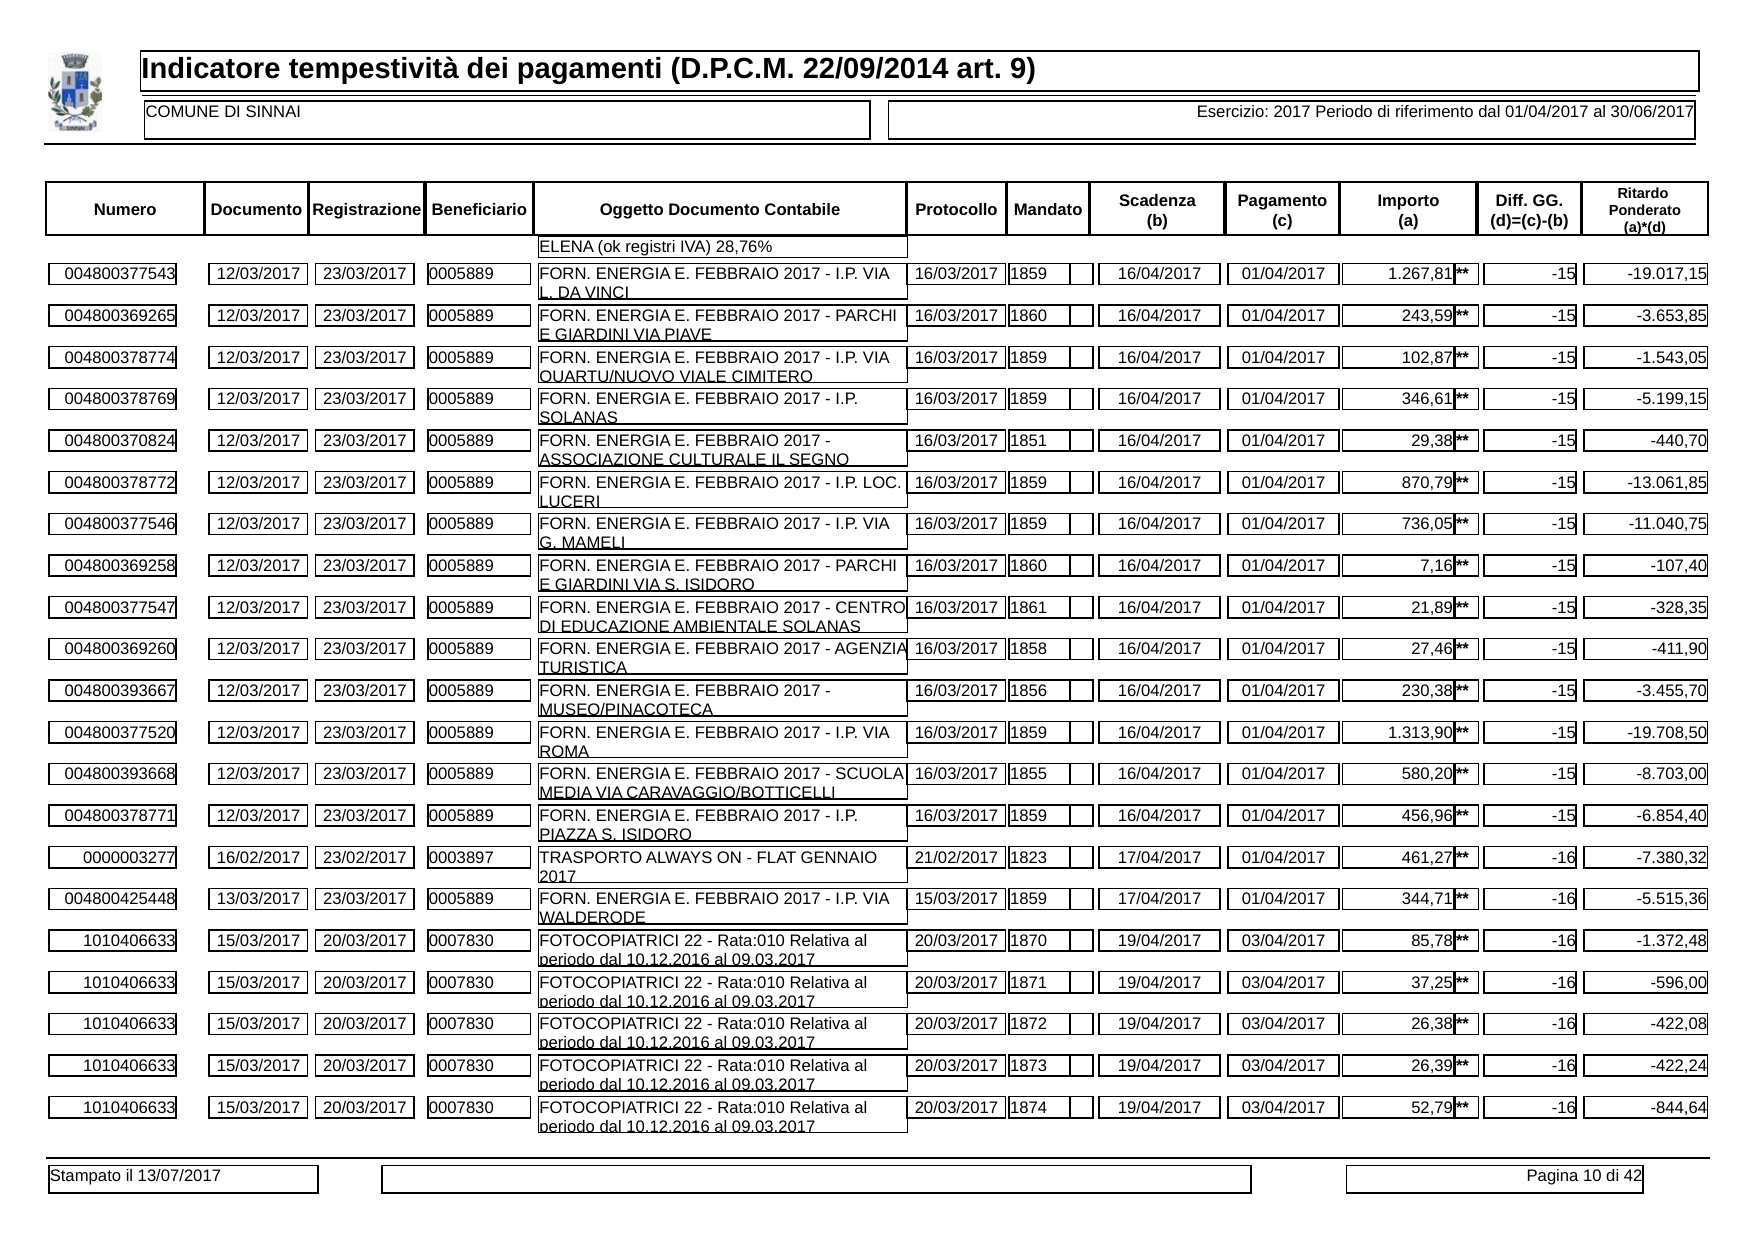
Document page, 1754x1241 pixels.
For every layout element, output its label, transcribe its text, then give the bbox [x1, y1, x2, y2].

text 0005889 [429, 347, 530, 367]
text 16/04/2017 [1100, 389, 1219, 408]
text 004800369265 [50, 306, 175, 325]
text 456,96 [1343, 806, 1453, 825]
text -16 [1485, 972, 1575, 992]
text 0000003277 [50, 847, 175, 867]
text FORN. ENERGIA E. FEBBRAIO 2017 - ASSOCIAZIONE CULTURALE IL SEGNO [539, 431, 907, 465]
text 20/03/2017 [908, 931, 1005, 950]
text 0007830 [429, 1014, 530, 1033]
text 03/04/2017 [1229, 1014, 1338, 1033]
text FOTOCOPIATRICI 22 - Rata:010 Relativa al periodo dal 10.12.2016 al 09.03.2017 [539, 1056, 907, 1090]
text 20/03/2017 [316, 972, 413, 992]
text 23/03/2017 [316, 431, 413, 450]
text 16/04/2017 [1100, 431, 1219, 450]
text -1.372,48 [1585, 931, 1707, 950]
text 0005889 [429, 597, 530, 617]
text 16/03/2017 [908, 806, 1005, 825]
text 01/04/2017 [1229, 889, 1338, 908]
text 1859 [1010, 722, 1069, 742]
text ELENA (ok registri IVA) 28,76% [539, 237, 907, 256]
text 23/02/2017 [316, 847, 413, 867]
text 23/03/2017 [316, 264, 413, 283]
text 03/04/2017 [1229, 931, 1338, 950]
text 01/04/2017 [1229, 306, 1338, 325]
text 0007830 [429, 1097, 530, 1117]
text 15/03/2017 [210, 1056, 307, 1075]
text 23/03/2017 [316, 306, 413, 325]
text -5.515,36 [1585, 889, 1707, 908]
text 12/03/2017 [210, 681, 307, 700]
text 01/04/2017 [1229, 722, 1338, 742]
text 0005889 [429, 764, 530, 783]
text 23/03/2017 [316, 806, 413, 825]
text 16/03/2017 [908, 264, 1005, 283]
text 243,59 [1343, 306, 1453, 325]
text -16 [1485, 847, 1575, 867]
text COMUNE DI SINNAI [145, 102, 869, 121]
text -15 [1485, 639, 1575, 658]
text 736,05 [1343, 514, 1453, 533]
text 0003897 [429, 847, 530, 867]
text ** [1456, 1056, 1478, 1075]
text 1859 [1010, 472, 1069, 492]
text -15 [1485, 472, 1575, 492]
text 16/03/2017 [908, 389, 1005, 408]
text 01/04/2017 [1229, 347, 1338, 367]
text 23/03/2017 [316, 514, 413, 533]
text 1870 [1010, 931, 1069, 950]
text 01/04/2017 [1229, 472, 1338, 492]
text -107,40 [1585, 556, 1707, 575]
text 23/03/2017 [316, 347, 413, 367]
text Indicatore tempestività dei pagamenti (D.P.C.M. 22/09/2014 art. 9) [141, 52, 1698, 85]
text 19/04/2017 [1100, 972, 1219, 992]
text 12/03/2017 [210, 556, 307, 575]
text 1860 [1010, 556, 1069, 575]
text -16 [1485, 1097, 1575, 1117]
text 26,39 [1343, 1056, 1453, 1075]
text 01/04/2017 [1229, 806, 1338, 825]
text 16/04/2017 [1100, 681, 1219, 700]
text Protocollo [908, 199, 1005, 219]
text 15/03/2017 [210, 972, 307, 992]
text Beneficiario [427, 199, 532, 219]
text 16/04/2017 [1100, 472, 1219, 492]
text -15 [1485, 514, 1575, 533]
text 16/04/2017 [1100, 806, 1219, 825]
text 21/02/2017 [908, 847, 1005, 867]
text FORN. ENERGIA E. FEBBRAIO 2017 - PARCHI E GIARDINI VIA PIAVE [539, 306, 907, 340]
text -16 [1485, 1014, 1575, 1033]
text 20/03/2017 [908, 972, 1005, 992]
text 004800378769 [50, 389, 175, 408]
text 16/04/2017 [1100, 264, 1219, 283]
text 19/04/2017 [1100, 1097, 1219, 1117]
text Oggetto Documento Contabile [535, 199, 905, 219]
text 1851 [1010, 431, 1069, 450]
text 0007830 [429, 972, 530, 992]
text 1010406633 [50, 1056, 175, 1075]
text 16/03/2017 [908, 306, 1005, 325]
text 16/03/2017 [908, 639, 1005, 658]
text 20/03/2017 [908, 1097, 1005, 1117]
text Mandato [1008, 199, 1088, 219]
text FORN. ENERGIA E. FEBBRAIO 2017 - I.P. VIA QUARTU/NUOVO VIALE CIMITERO [539, 347, 907, 382]
text 01/04/2017 [1229, 847, 1338, 867]
text 12/03/2017 [210, 639, 307, 658]
text 16/03/2017 [908, 681, 1005, 700]
text 12/03/2017 [210, 389, 307, 408]
text -15 [1485, 389, 1575, 408]
text 004800393668 [50, 764, 175, 783]
text 004800370824 [50, 431, 175, 450]
text 004800378772 [50, 472, 175, 492]
text Pagina 10 di 42 [1347, 1166, 1642, 1185]
text 346,61 [1343, 389, 1453, 408]
text 1860 [1010, 306, 1069, 325]
text ** [1456, 889, 1478, 908]
text -11.040,75 [1585, 514, 1707, 533]
text 004800393667 [50, 681, 175, 700]
text 580,20 [1343, 764, 1453, 783]
text FOTOCOPIATRICI 22 - Rata:010 Relativa al periodo dal 10.12.2016 al 09.03.2017 [539, 931, 907, 965]
text 16/03/2017 [908, 722, 1005, 742]
text Numero [47, 199, 203, 219]
text 1855 [1010, 764, 1069, 783]
text -6.854,40 [1585, 806, 1707, 825]
text 85,78 [1343, 931, 1453, 950]
text -19.017,15 [1585, 264, 1707, 283]
text ** [1456, 1014, 1478, 1033]
text 0005889 [429, 264, 530, 283]
text 1859 [1010, 389, 1069, 408]
text 7,16 [1343, 556, 1453, 575]
text 27,46 [1343, 639, 1453, 658]
text -422,24 [1585, 1056, 1707, 1075]
text 16/03/2017 [908, 347, 1005, 367]
text -596,00 [1585, 972, 1707, 992]
text ** [1456, 972, 1478, 992]
text 01/04/2017 [1229, 681, 1338, 700]
text 13/03/2017 [210, 889, 307, 908]
text -15 [1485, 347, 1575, 367]
text -15 [1485, 597, 1575, 617]
text Scadenza (b) [1091, 191, 1223, 229]
text 20/03/2017 [316, 1056, 413, 1075]
text 344,71 [1343, 889, 1453, 908]
text 16/04/2017 [1100, 514, 1219, 533]
text -15 [1485, 306, 1575, 325]
text -13.061,85 [1585, 472, 1707, 492]
text 0005889 [429, 514, 530, 533]
text 1010406633 [50, 1014, 175, 1033]
text 37,25 [1343, 972, 1453, 992]
text ** [1456, 597, 1478, 617]
text 12/03/2017 [210, 264, 307, 283]
text ** [1456, 847, 1478, 867]
text -15 [1485, 681, 1575, 700]
text 1858 [1010, 639, 1069, 658]
text 1859 [1010, 264, 1069, 283]
text 0005889 [429, 389, 530, 408]
text 03/04/2017 [1229, 1097, 1338, 1117]
text ** [1456, 556, 1478, 575]
text 102,87 [1343, 347, 1453, 367]
text ** [1456, 264, 1478, 283]
text 0007830 [429, 1056, 530, 1075]
text 01/04/2017 [1229, 639, 1338, 658]
text 20/03/2017 [908, 1056, 1005, 1075]
text 16/03/2017 [908, 431, 1005, 450]
text 12/03/2017 [210, 306, 307, 325]
text -328,35 [1585, 597, 1707, 617]
text -15 [1485, 806, 1575, 825]
text 23/03/2017 [316, 764, 413, 783]
text 16/04/2017 [1100, 639, 1219, 658]
text 16/04/2017 [1100, 556, 1219, 575]
text 004800369258 [50, 556, 175, 575]
text ** [1456, 722, 1478, 742]
text 01/04/2017 [1229, 264, 1338, 283]
text 20/03/2017 [316, 931, 413, 950]
text Esercizio: 2017 Periodo di riferimento dal 01/04/2017 al 30/06/2017 [889, 102, 1694, 121]
text 12/03/2017 [210, 764, 307, 783]
text -19.708,50 [1585, 722, 1707, 742]
text 0005889 [429, 431, 530, 450]
text -15 [1485, 764, 1575, 783]
text 004800425448 [50, 889, 175, 908]
text 01/04/2017 [1229, 597, 1338, 617]
text 1861 [1010, 597, 1069, 617]
text -7.380,32 [1585, 847, 1707, 867]
text ** [1456, 639, 1478, 658]
text 16/04/2017 [1100, 722, 1219, 742]
text 1874 [1010, 1097, 1069, 1117]
text 0005889 [429, 681, 530, 700]
text Ritardo Ponderato (a)*(d) [1583, 185, 1707, 234]
text 23/03/2017 [316, 722, 413, 742]
text ** [1456, 514, 1478, 533]
text 0005889 [429, 306, 530, 325]
text ** [1456, 306, 1478, 325]
text -15 [1485, 556, 1575, 575]
text 15/03/2017 [210, 1014, 307, 1033]
text 20/03/2017 [316, 1097, 413, 1117]
text 1.267,81 [1343, 264, 1453, 283]
text 16/03/2017 [908, 556, 1005, 575]
text 17/04/2017 [1100, 889, 1219, 908]
text 15/03/2017 [210, 1097, 307, 1117]
text 870,79 [1343, 472, 1453, 492]
text 004800377543 [50, 264, 175, 283]
text -5.199,15 [1585, 389, 1707, 408]
text 19/04/2017 [1100, 931, 1219, 950]
text 1856 [1010, 681, 1069, 700]
text FORN. ENERGIA E. FEBBRAIO 2017 - MUSEO/PINACOTECA [539, 681, 907, 715]
text 1010406633 [50, 1097, 175, 1117]
text 01/04/2017 [1229, 389, 1338, 408]
text ** [1456, 1097, 1478, 1117]
text Importo (a) [1341, 191, 1475, 229]
text 23/03/2017 [316, 472, 413, 492]
text 1010406633 [50, 931, 175, 950]
text ** [1456, 347, 1478, 367]
text 0005889 [429, 639, 530, 658]
text 17/04/2017 [1100, 847, 1219, 867]
text FOTOCOPIATRICI 22 - Rata:010 Relativa al periodo dal 10.12.2016 al 09.03.2017 [539, 972, 907, 1007]
text FOTOCOPIATRICI 22 - Rata:010 Relativa al periodo dal 10.12.2016 al 09.03.2017 [539, 1097, 907, 1132]
text 52,79 [1343, 1097, 1453, 1117]
text FORN. ENERGIA E. FEBBRAIO 2017 - I.P. VIA ROMA [539, 722, 907, 757]
text 1871 [1010, 972, 1069, 992]
text -3.653,85 [1585, 306, 1707, 325]
text FORN. ENERGIA E. FEBBRAIO 2017 - I.P. VIA L. DA VINCI [539, 264, 907, 298]
text ** [1456, 764, 1478, 783]
text ** [1456, 431, 1478, 450]
text FORN. ENERGIA E. FEBBRAIO 2017 - PARCHI E GIARDINI VIA S. ISIDORO [539, 556, 907, 590]
text ** [1456, 389, 1478, 408]
text 16/04/2017 [1100, 764, 1219, 783]
text 29,38 [1343, 431, 1453, 450]
text 21,89 [1343, 597, 1453, 617]
text -422,08 [1585, 1014, 1707, 1033]
text 19/04/2017 [1100, 1056, 1219, 1075]
text FORN. ENERGIA E. FEBBRAIO 2017 - I.P. VIA WALDERODE [539, 889, 907, 923]
text 12/03/2017 [210, 806, 307, 825]
text 16/03/2017 [908, 514, 1005, 533]
text 16/03/2017 [908, 764, 1005, 783]
text -16 [1485, 1056, 1575, 1075]
text -411,90 [1585, 639, 1707, 658]
text 0007830 [429, 931, 530, 950]
text 23/03/2017 [316, 681, 413, 700]
text -1.543,05 [1585, 347, 1707, 367]
text 1859 [1010, 806, 1069, 825]
text 01/04/2017 [1229, 431, 1338, 450]
text -16 [1485, 889, 1575, 908]
text 01/04/2017 [1229, 764, 1338, 783]
text -8.703,00 [1585, 764, 1707, 783]
text -440,70 [1585, 431, 1707, 450]
text FORN. ENERGIA E. FEBBRAIO 2017 - I.P. SOLANAS [539, 389, 907, 423]
picture [47, 52, 103, 132]
text Pagamento (c) [1227, 191, 1338, 229]
text 0005889 [429, 556, 530, 575]
text 0005889 [429, 722, 530, 742]
text FORN. ENERGIA E. FEBBRAIO 2017 - CENTRO DI EDUCAZIONE AMBIENTALE SOLANAS [539, 597, 907, 632]
text 12/03/2017 [210, 431, 307, 450]
text 0005889 [429, 472, 530, 492]
text 1823 [1010, 847, 1069, 867]
text 1010406633 [50, 972, 175, 992]
text -844,64 [1585, 1097, 1707, 1117]
text 15/03/2017 [908, 889, 1005, 908]
text 1859 [1010, 514, 1069, 533]
text 0005889 [429, 889, 530, 908]
text 1859 [1010, 889, 1069, 908]
text 15/03/2017 [210, 931, 307, 950]
text -16 [1485, 931, 1575, 950]
text 03/04/2017 [1229, 972, 1338, 992]
text 16/04/2017 [1100, 597, 1219, 617]
text -15 [1485, 431, 1575, 450]
text TRASPORTO ALWAYS ON - FLAT GENNAIO 2017 [539, 847, 907, 882]
text 1859 [1010, 347, 1069, 367]
text Documento [206, 199, 307, 219]
text 1.313,90 [1343, 722, 1453, 742]
text 16/04/2017 [1100, 347, 1219, 367]
text 23/03/2017 [316, 389, 413, 408]
text FORN. ENERGIA E. FEBBRAIO 2017 - I.P. LOC. LUCERI [539, 472, 907, 507]
text 004800377547 [50, 597, 175, 617]
text 23/03/2017 [316, 889, 413, 908]
text 23/03/2017 [316, 597, 413, 617]
text ** [1456, 806, 1478, 825]
text Stampato il 13/07/2017 [50, 1166, 317, 1185]
text -3.455,70 [1585, 681, 1707, 700]
text 23/03/2017 [316, 556, 413, 575]
text 004800377520 [50, 722, 175, 742]
text 03/04/2017 [1229, 1056, 1338, 1075]
text FOTOCOPIATRICI 22 - Rata:010 Relativa al periodo dal 10.12.2016 al 09.03.2017 [539, 1014, 907, 1048]
text ** [1456, 681, 1478, 700]
text 004800377546 [50, 514, 175, 533]
text 12/03/2017 [210, 347, 307, 367]
text 230,38 [1343, 681, 1453, 700]
text 01/04/2017 [1229, 514, 1338, 533]
text 004800369260 [50, 639, 175, 658]
text FORN. ENERGIA E. FEBBRAIO 2017 - I.P. PIAZZA S. ISIDORO [539, 806, 907, 840]
text Diff. GG. (d)=(c)-(b) [1479, 191, 1580, 229]
text ** [1456, 472, 1478, 492]
text FORN. ENERGIA E. FEBBRAIO 2017 - SCUOLA MEDIA VIA CARAVAGGIO/BOTTICELLI [539, 764, 907, 798]
text 16/03/2017 [908, 472, 1005, 492]
text 01/04/2017 [1229, 556, 1338, 575]
text 461,27 [1343, 847, 1453, 867]
text 12/03/2017 [210, 597, 307, 617]
text 12/03/2017 [210, 472, 307, 492]
text FORN. ENERGIA E. FEBBRAIO 2017 - I.P. VIA G. MAMELI [539, 514, 907, 548]
text 0005889 [429, 806, 530, 825]
text 19/04/2017 [1100, 1014, 1219, 1033]
text 12/03/2017 [210, 514, 307, 533]
text 16/03/2017 [908, 597, 1005, 617]
text 004800378774 [50, 347, 175, 367]
text 16/04/2017 [1100, 306, 1219, 325]
text 20/03/2017 [908, 1014, 1005, 1033]
text 26,38 [1343, 1014, 1453, 1033]
text -15 [1485, 722, 1575, 742]
text 004800378771 [50, 806, 175, 825]
text FORN. ENERGIA E. FEBBRAIO 2017 - AGENZIA TURISTICA [539, 639, 907, 673]
text 16/02/2017 [210, 847, 307, 867]
text Registrazione [310, 199, 423, 219]
text 1872 [1010, 1014, 1069, 1033]
text -15 [1485, 264, 1575, 283]
text 20/03/2017 [316, 1014, 413, 1033]
text 23/03/2017 [316, 639, 413, 658]
text ** [1456, 931, 1478, 950]
text 12/03/2017 [210, 722, 307, 742]
text 1873 [1010, 1056, 1069, 1075]
